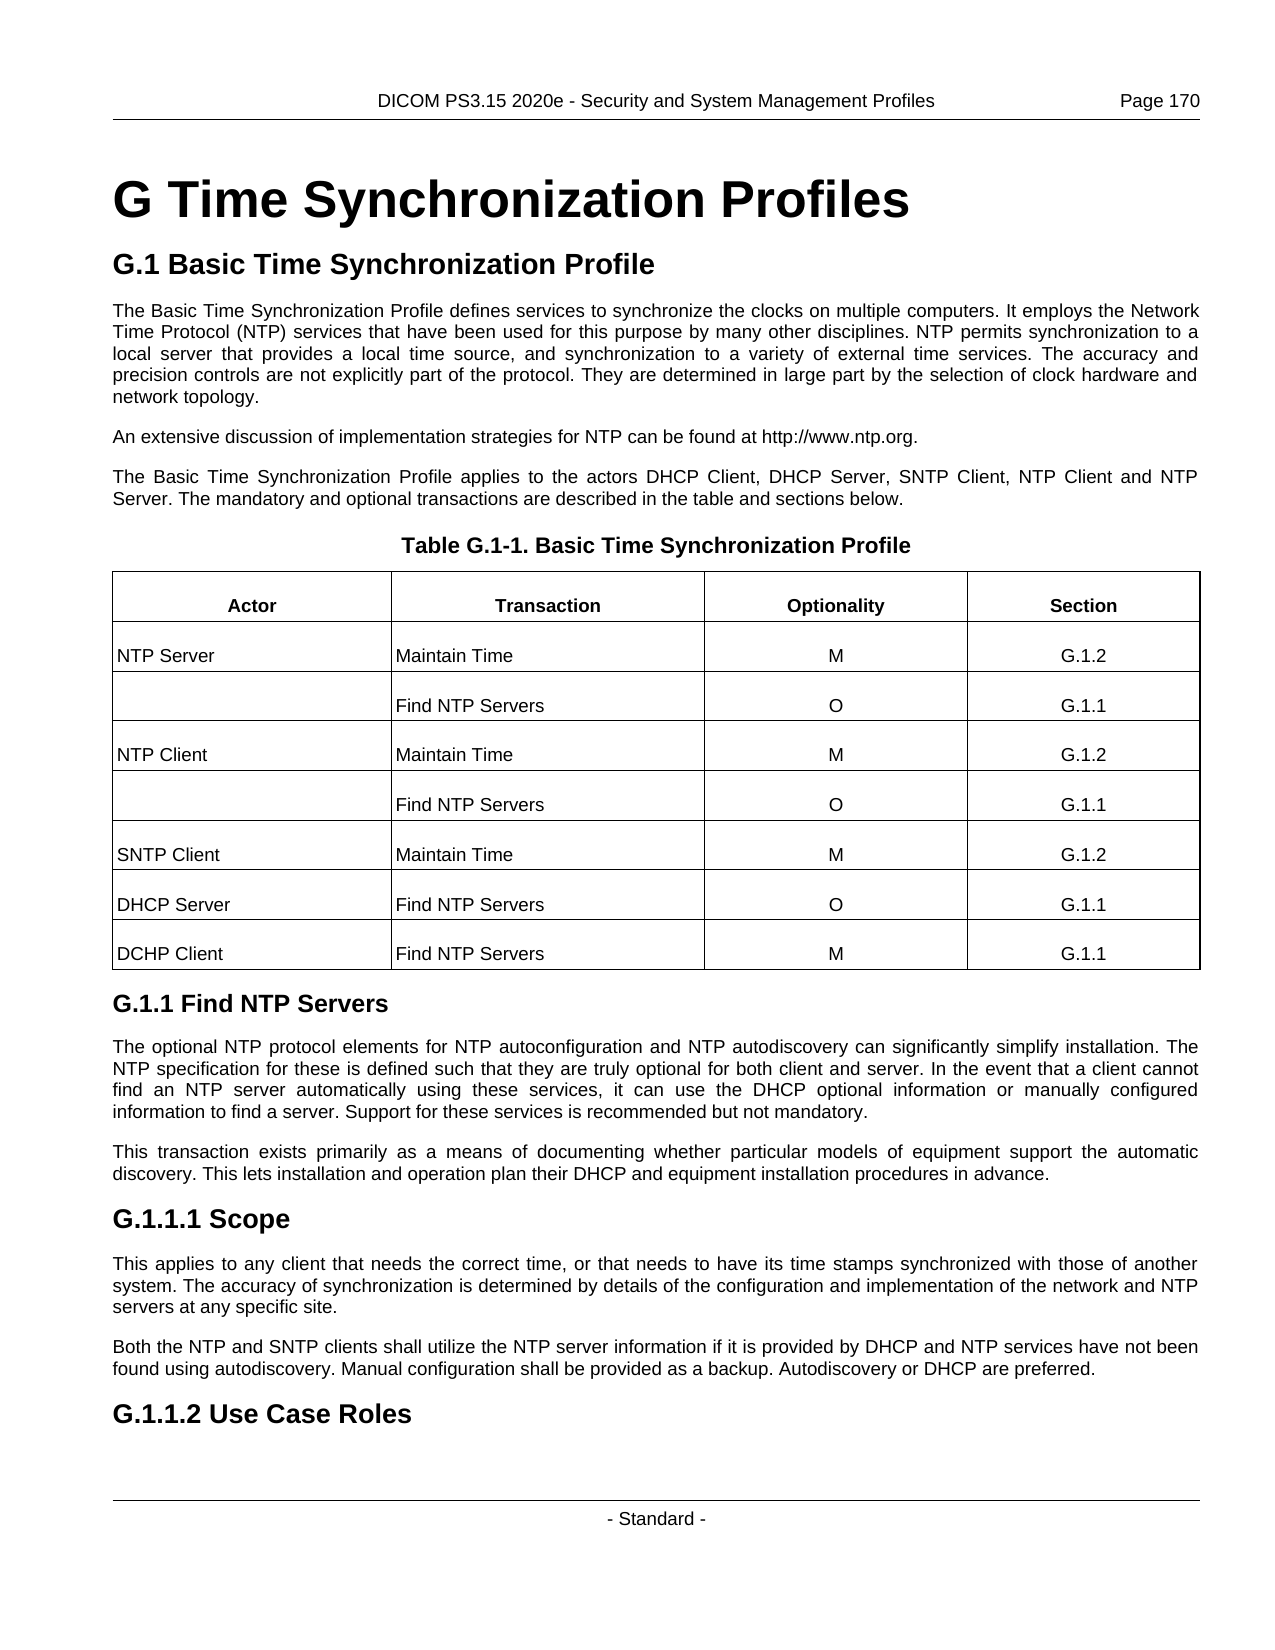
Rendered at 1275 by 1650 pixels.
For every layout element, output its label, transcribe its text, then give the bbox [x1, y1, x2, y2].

text G.1.1 Find NTP Servers [112, 988, 1200, 1017]
text G Time Synchronization Profiles [112, 169, 1200, 228]
text This transaction exists primarily as a means of documenting whether particular models of equipment support the automatic discovery. This lets installation and operation plan their DHCP and equipment installation procedures in advance. [112, 1141, 1200, 1184]
table_cell M [705, 721, 967, 770]
text An extensive discussion of implementation strategies for NTP can be found at http://www.ntp.org. [112, 426, 1200, 447]
table_cell Find NTP Servers [392, 920, 704, 969]
table_cell NTP Server [113, 622, 391, 671]
table_cell DHCP Server [113, 870, 391, 919]
table_cell DCHP Client [113, 920, 391, 969]
table_cell M [705, 622, 967, 671]
text G.1.1.2 Use Case Roles [112, 1398, 1200, 1429]
table_header Transaction [392, 572, 704, 621]
table_cell Maintain Time [392, 721, 704, 770]
text Both the NTP and SNTP clients shall utilize the NTP server information if it is provided by DHCP and NTP services have not been found using autodiscovery. Manual configuration shall be provided as a backup. Autodiscovery or DHCP are preferred. [112, 1336, 1200, 1379]
table_cell [113, 672, 391, 720]
table_cell G.1.2 [968, 721, 1199, 770]
table_cell O [705, 672, 967, 720]
table_cell Maintain Time [392, 622, 704, 671]
text The Basic Time Synchronization Profile defines services to synchronize the clocks on multiple computers. It employs the Network Time Protocol (NTP) services that have been used for this purpose by many other disciplines. NTP permits synchronization to a local server that provides a local time source, and synchronization to a variety of external time services. The accuracy and precision controls are not explicitly part of the protocol. They are determined in large part by the selection of clock hardware and network topology. [112, 299, 1200, 407]
table_cell Find NTP Servers [392, 870, 704, 919]
table_cell [113, 771, 391, 820]
text G.1 Basic Time Synchronization Profile [112, 247, 1200, 281]
table_cell Maintain Time [392, 821, 704, 869]
text The Basic Time Synchronization Profile applies to the actors DHCP Client, DHCP Server, SNTP Client, NTP Client and NTP Server. The mandatory and optional transactions are described in the table and sections below. [112, 466, 1200, 509]
table_cell O [705, 771, 967, 820]
table_cell NTP Client [113, 721, 391, 770]
table_cell SNTP Client [113, 821, 391, 869]
table_cell G.1.1 [968, 672, 1199, 720]
table_header Actor [113, 572, 391, 621]
table_cell Find NTP Servers [392, 672, 704, 720]
table_cell O [705, 870, 967, 919]
table_header Section [968, 572, 1199, 621]
table_cell G.1.1 [968, 870, 1199, 919]
text Table G.1-1. Basic Time Synchronization Profile [112, 532, 1200, 558]
table_header Optionality [705, 572, 967, 621]
table_cell M [705, 821, 967, 869]
text This applies to any client that needs the correct time, or that needs to have its time stamps synchronized with those of another system. The accuracy of synchronization is determined by details of the configuration and implementation of the network and NTP servers at any specific site. [112, 1253, 1200, 1318]
table_cell G.1.1 [968, 920, 1199, 969]
table_cell G.1.2 [968, 821, 1199, 869]
text The optional NTP protocol elements for NTP autoconfiguration and NTP autodiscovery can significantly simplify installation. The NTP specification for these is defined such that they are truly optional for both client and server. In the event that a client cannot find an NTP server automatically using these services, it can use the DHCP optional information or manually configured information to find a server. Support for these services is recommended but not mandatory. [112, 1036, 1200, 1122]
table_cell G.1.1 [968, 771, 1199, 820]
table_cell M [705, 920, 967, 969]
table_cell G.1.2 [968, 622, 1199, 671]
table_cell Find NTP Servers [392, 771, 704, 820]
text G.1.1.1 Scope [112, 1203, 1200, 1234]
